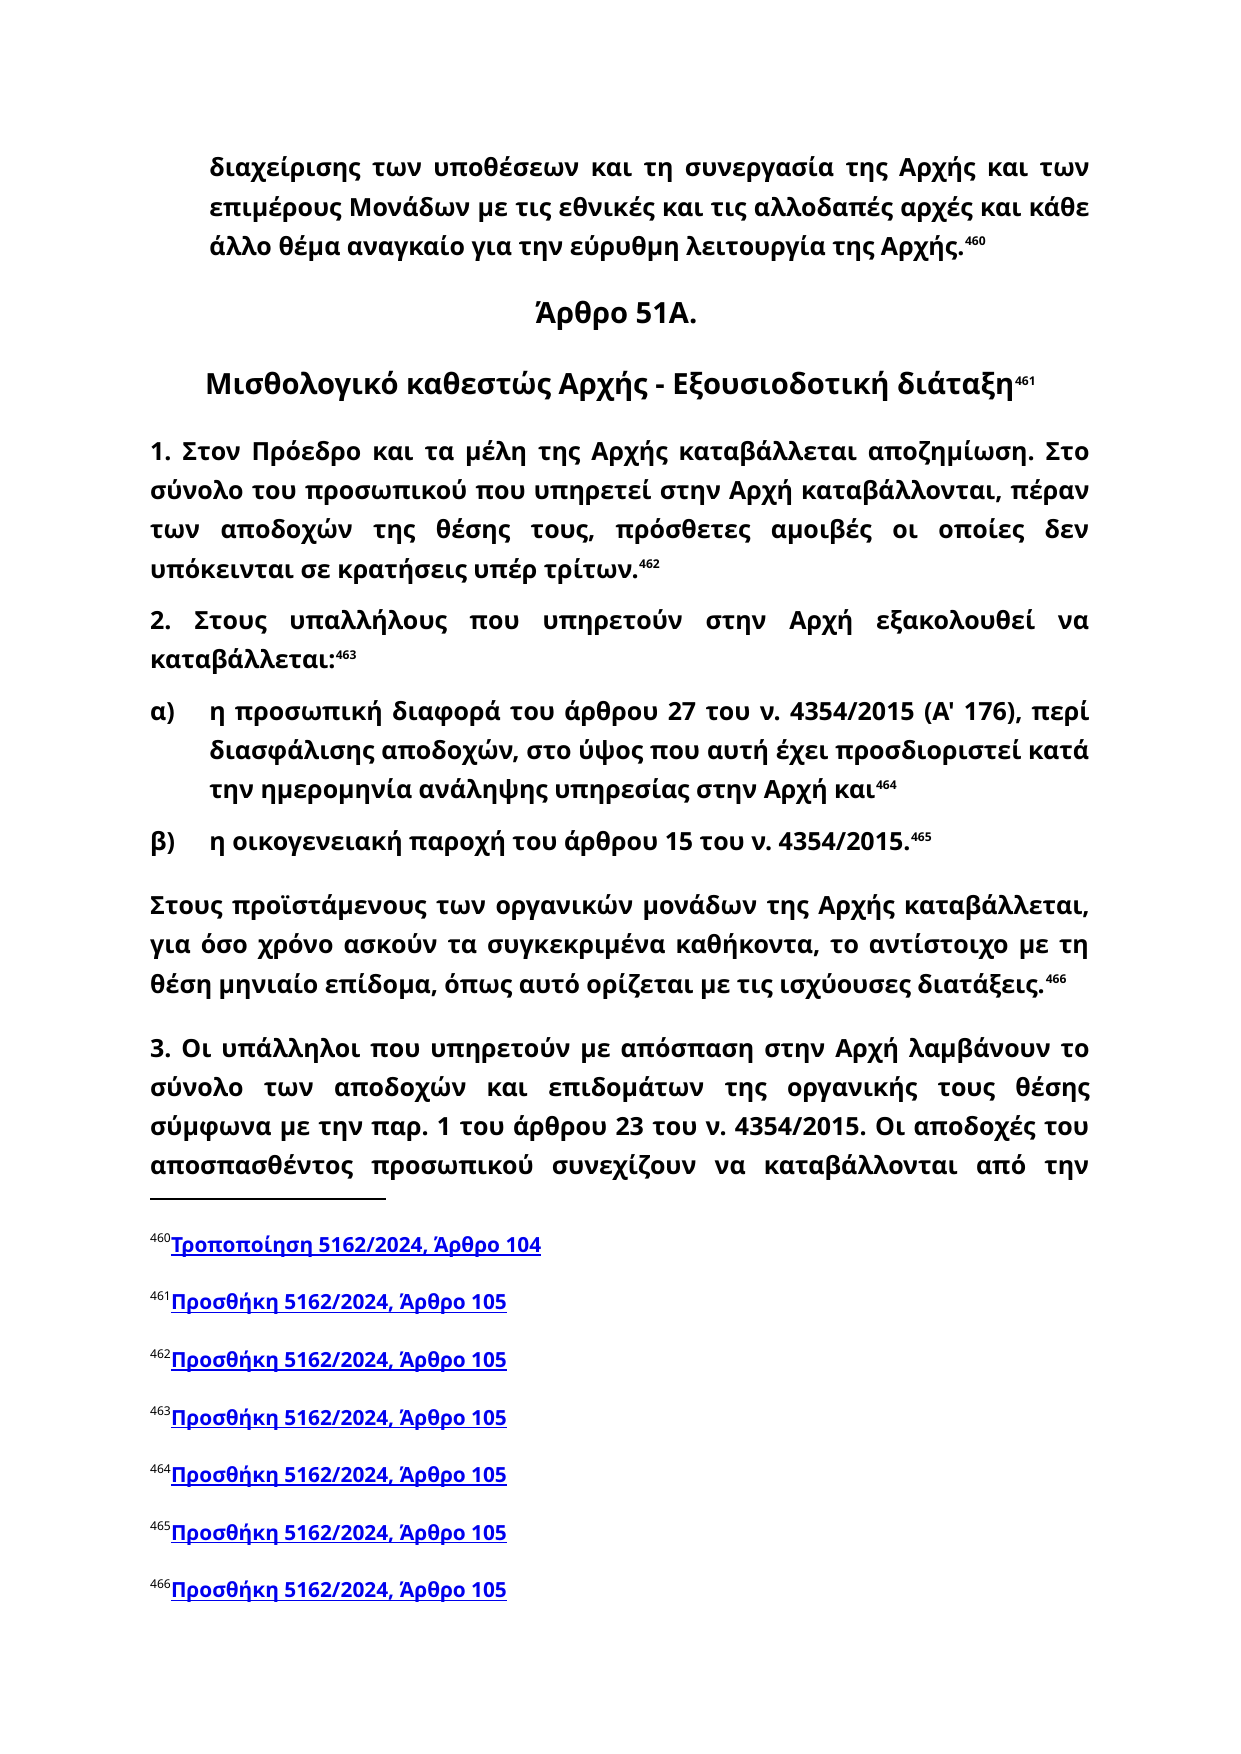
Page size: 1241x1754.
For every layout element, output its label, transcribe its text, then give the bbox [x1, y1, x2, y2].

text Στους προϊστάμενους των οργανικών μονάδων της Αρχής καταβάλλεται, για όσο χρόνο ασκούν τα συγκεκριμένα καθήκοντα, το αντίστοιχο με τη θέση μηνιαίο επίδομα, όπως αυτό ορίζεται με τις ισχύουσες διατάξεις. [150, 888, 1090, 1000]
list διαχείρισης των υποθέσεων και τη συνεργασία της Αρχής και των επιμέρους Μονάδων με τις εθνικές και τις αλλοδαπές αρχές και κάθε άλλο θέμα αναγκαίο για την εύρυθμη λειτουργία της Αρχής. [150, 150, 1090, 262]
text Προσθήκη 5162/2024, Άρθρο 105 [150, 1518, 1090, 1546]
text Προσθήκη 5162/2024, Άρθρο 105 [150, 1403, 1090, 1431]
text Προσθήκη 5162/2024, Άρθρο 105 [150, 1345, 1090, 1373]
list β) η οικογενειακή παροχή του άρθρου 15 του ν. 4354/2015. [150, 824, 1090, 858]
text Προσθήκη 5162/2024, Άρθρο 105 [150, 1460, 1090, 1489]
list α) η προσωπική διαφορά του άρθρου 27 του ν. 4354/2015 (A' 176), περί διασφάλισης αποδοχών, στο ύψος που αυτή έχει προσδιοριστεί κατά την ημερομηνία ανάληψης υπηρεσίας στην Αρχή και [150, 694, 1090, 806]
text Προσθήκη 5162/2024, Άρθρο 105 [150, 1576, 1090, 1604]
text 3. Οι υπάλληλοι που υπηρετούν με απόσπαση στην Αρχή λαμβάνουν το σύνολο των αποδοχών και επιδομάτων της οργανικής τους θέσης σύμφωνα με την παρ. 1 του άρθρου 23 του ν. 4354/2015. Οι αποδοχές του αποσπασθέντος προσωπικού συνεχίζουν να καταβάλλονται από την [150, 1030, 1090, 1182]
text 2. Στους υπαλλήλους που υπηρετούν στην Αρχή εξακολουθεί να καταβάλλεται: [150, 603, 1090, 676]
text Τροποποίηση 5162/2024, Άρθρο 104 [150, 1230, 1090, 1258]
subtitle Άρθρο 51A. [150, 292, 1090, 332]
text Προσθήκη 5162/2024, Άρθρο 105 [150, 1287, 1090, 1316]
subtitle Μισθολογικό καθεστώς Αρχής - Εξουσιοδοτική διάταξη [150, 363, 1090, 403]
text 1. Στον Πρόεδρο και τα μέλη της Αρχής καταβάλλεται αποζημίωση. Στο σύνολο του προσωπικού που υπηρετεί στην Αρχή καταβάλλονται, πέραν των αποδοχών της θέσης τους, πρόσθετες αμοιβές οι οποίες δεν υπόκεινται σε κρατήσεις υπέρ τρίτων. [150, 434, 1090, 585]
